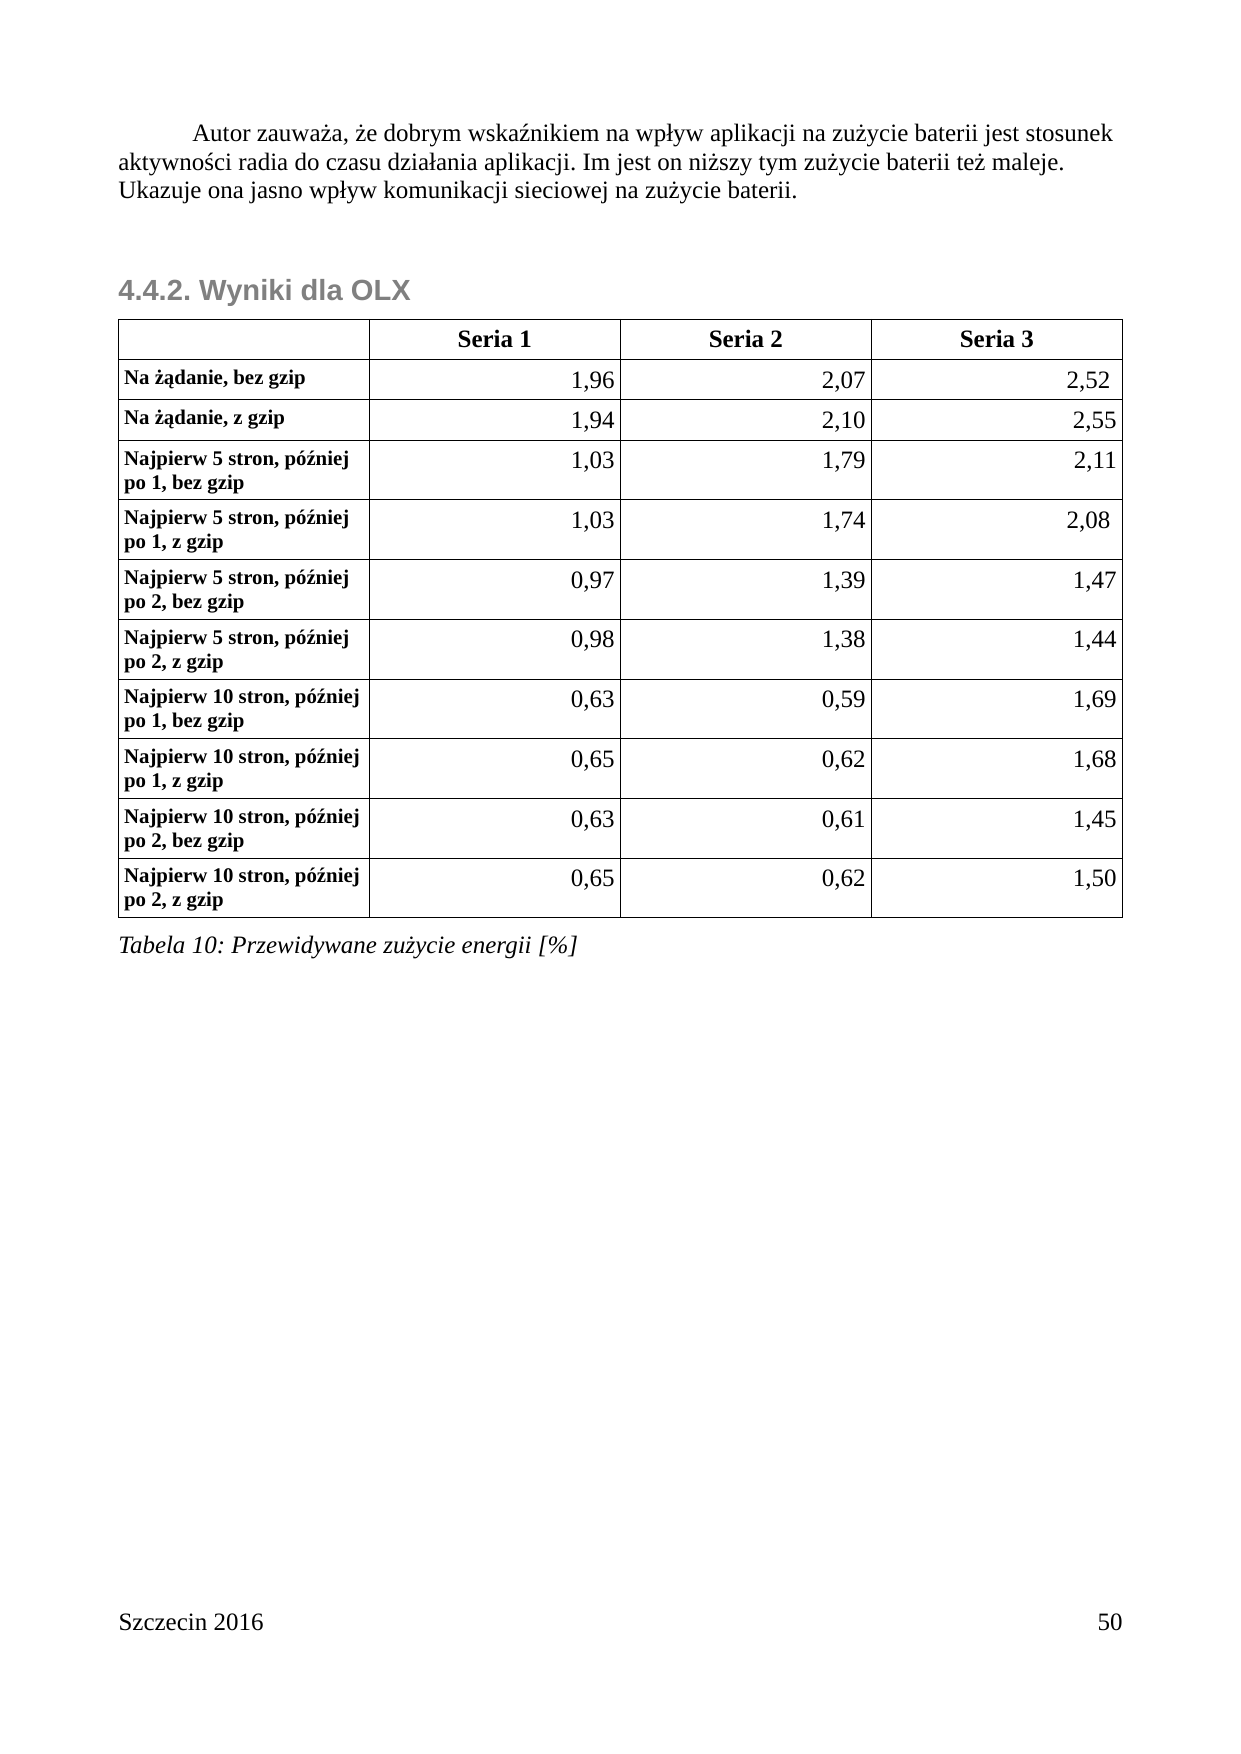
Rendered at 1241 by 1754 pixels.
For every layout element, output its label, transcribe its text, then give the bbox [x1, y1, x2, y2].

table_cell Na żądanie, bez gzip [119, 360, 369, 399]
subtitle 4.4.2. Wyniki dla OLX [118, 273, 1122, 306]
table_cell 0,63 [370, 680, 620, 738]
table_cell 2,08 [872, 500, 1122, 559]
table_header Seria 3 [872, 320, 1122, 359]
table_cell 1,74 [621, 500, 871, 559]
table_cell 0,59 [621, 680, 871, 738]
table_cell Na żądanie, z gzip [119, 400, 369, 440]
table_cell 1,47 [872, 560, 1122, 619]
table_cell 2,52 [872, 360, 1122, 399]
table_cell Najpierw 10 stron, później po 2, bez gzip [119, 799, 369, 857]
table_cell 0,65 [370, 859, 620, 917]
table_cell 1,68 [872, 739, 1122, 798]
table_cell 1,39 [621, 560, 871, 619]
table_cell Najpierw 5 stron, później po 2, z gzip [119, 620, 369, 678]
table_cell Najpierw 5 stron, później po 1, bez gzip [119, 441, 369, 499]
table_cell 1,03 [370, 441, 620, 499]
table_cell 2,55 [872, 400, 1122, 440]
text Tabela 10: Przewidywane zużycie energii [%] [118, 930, 1122, 958]
table_cell Najpierw 5 stron, później po 2, bez gzip [119, 560, 369, 619]
table_cell Najpierw 10 stron, później po 2, z gzip [119, 859, 369, 917]
table_cell 2,10 [621, 400, 871, 440]
table_cell Najpierw 5 stron, później po 1, z gzip [119, 500, 369, 559]
table_cell 2,07 [621, 360, 871, 399]
table_cell 1,03 [370, 500, 620, 559]
text Autor zauważa, że dobrym wskaźnikiem na wpływ aplikacji na zużycie baterii jest stosunek aktywności radia do czasu działania aplikacji. Im jest on niższy tym zużycie baterii też maleje. Ukazuje ona jasno wpływ komunikacji sieciowej na zużycie baterii. [118, 118, 1122, 204]
table_cell 1,96 [370, 360, 620, 399]
table_header [119, 320, 369, 359]
table_cell 1,38 [621, 620, 871, 678]
table_cell 1,94 [370, 400, 620, 440]
table_cell 1,45 [872, 799, 1122, 857]
table_cell 1,44 [872, 620, 1122, 678]
table_cell 0,98 [370, 620, 620, 678]
table_cell 1,79 [621, 441, 871, 499]
table_cell 0,97 [370, 560, 620, 619]
table_cell 0,62 [621, 739, 871, 798]
table_cell 2,11 [872, 441, 1122, 499]
table_cell 1,50 [872, 859, 1122, 917]
table_cell Najpierw 10 stron, później po 1, z gzip [119, 739, 369, 798]
table_cell 0,61 [621, 799, 871, 857]
table_cell Najpierw 10 stron, później po 1, bez gzip [119, 680, 369, 738]
table_cell 0,63 [370, 799, 620, 857]
table_header Seria 2 [621, 320, 871, 359]
table_header Seria 1 [370, 320, 620, 359]
table_cell 0,65 [370, 739, 620, 798]
table_cell 0,62 [621, 859, 871, 917]
table_cell 1,69 [872, 680, 1122, 738]
